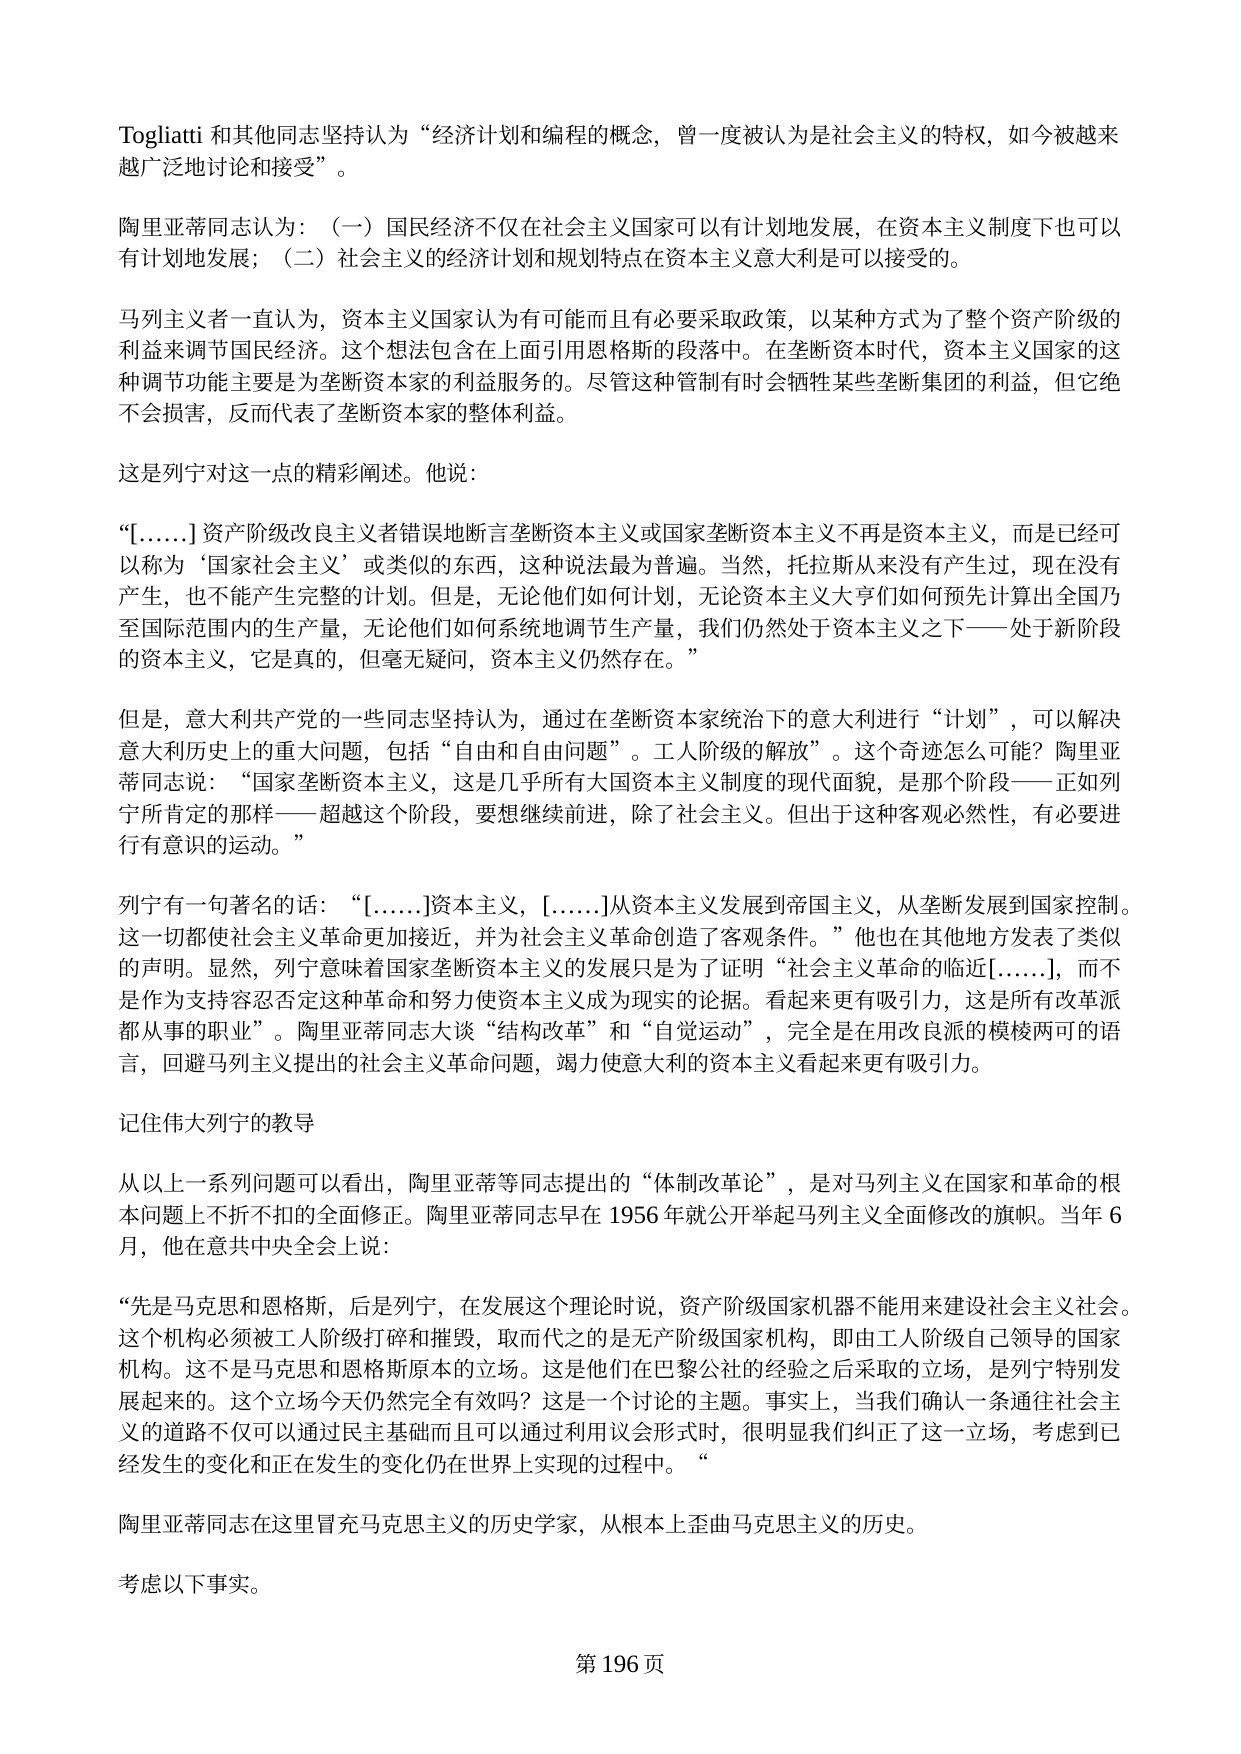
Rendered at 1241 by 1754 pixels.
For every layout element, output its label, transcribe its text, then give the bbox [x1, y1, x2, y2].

text “[……] 资产阶级改良主义者错误地断言垄断资本主义或国家垄断资本主义不再是资本主义，而是已经可以称为‘国家社会主义’或类似的东西，这种说法最为普遍。当然，托拉斯从来没有产生过，现在没有产生，也不能产生完整的计划。但是，无论他们如何计划，无论资本主义大亨们如何预先计算出全国乃至国际范围内的生产量，无论他们如何系统地调节生产量，我们仍然处于资本主义之下——处于新阶段的资本主义，它是真的，但毫无疑问，资本主义仍然存在。” [118, 517, 1122, 674]
text 陶里亚蒂同志在这里冒充马克思主义的历史学家，从根本上歪曲马克思主义的历史。 [118, 1507, 1122, 1538]
text 这是列宁对这一点的精彩阐述。他说： [118, 456, 1122, 488]
text Togliatti 和其他同志坚持认为“经济计划和编程的概念，曾一度被认为是社会主义的特权，如今被越来越广泛地讨论和接受”。 [118, 118, 1122, 181]
text 陶里亚蒂同志认为：（一）国民经济不仅在社会主义国家可以有计划地发展，在资本主义制度下也可以有计划地发展；（二）社会主义的经济计划和规划特点在资本主义意大利是可以接受的。 [118, 210, 1122, 273]
text 列宁有一句著名的话：“[……]资本主义，[……]从资本主义发展到帝国主义，从垄断发展到国家控制。这一切都使社会主义革命更加接近，并为社会主义革命创造了客观条件。”他也在其他地方发表了类似的声明。显然，列宁意味着国家垄断资本主义的发展只是为了证明“社会主义革命的临近[……]，而不是作为支持容忍否定这种革命和努力使资本主义成为现实的论据。看起来更有吸引力，这是所有改革派都从事的职业”。陶里亚蒂同志大谈“结构改革”和“自觉运动”，完全是在用改良派的模棱两可的语言，回避马列主义提出的社会主义革命问题，竭力使意大利的资本主义看起来更有吸引力。 [118, 889, 1122, 1077]
text 但是，意大利共产党的一些同志坚持认为，通过在垄断资本家统治下的意大利进行“计划”，可以解决意大利历史上的重大问题，包括“自由和自由问题”。工人阶级的解放”。这个奇迹怎么可能？陶里亚蒂同志说：“国家垄断资本主义，这是几乎所有大国资本主义制度的现代面貌，是那个阶段——正如列宁所肯定的那样——超越这个阶段，要想继续前进，除了社会主义。但出于这种客观必然性，有必要进行有意识的运动。” [118, 703, 1122, 860]
text 从以上一系列问题可以看出，陶里亚蒂等同志提出的“体制改革论”，是对马列主义在国家和革命的根本问题上不折不扣的全面修正。陶里亚蒂同志早在1956年就公开举起马列主义全面修改的旗帜。当年6月，他在意共中央全会上说： [118, 1166, 1122, 1261]
text 马列主义者一直认为，资本主义国家认为有可能而且有必要采取政策，以某种方式为了整个资产阶级的利益来调节国民经济。这个想法包含在上面引用恩格斯的段落中。在垄断资本时代，资本主义国家的这种调节功能主要是为垄断资本家的利益服务的。尽管这种管制有时会牺牲某些垄断集团的利益，但它绝不会损害，反而代表了垄断资本家的整体利益。 [118, 302, 1122, 428]
text 记住伟大列宁的教导 [118, 1106, 1122, 1138]
text “先是马克思和恩格斯，后是列宁，在发展这个理论时说，资产阶级国家机器不能用来建设社会主义社会。这个机构必须被工人阶级打碎和摧毁，取而代之的是无产阶级国家机构，即由工人阶级自己领导的国家机构。这不是马克思和恩格斯原本的立场。这是他们在巴黎公社的经验之后采取的立场，是列宁特别发展起来的。这个立场今天仍然完全有效吗？这是一个讨论的主题。事实上，当我们确认一条通往社会主义的道路不仅可以通过民主基础而且可以通过利用议会形式时，很明显我们纠正了这一立场，考虑到已经发生的变化和正在发生的变化仍在世界上实现的过程中。“ [118, 1289, 1122, 1478]
text 考虑以下事实。 [118, 1567, 1122, 1599]
